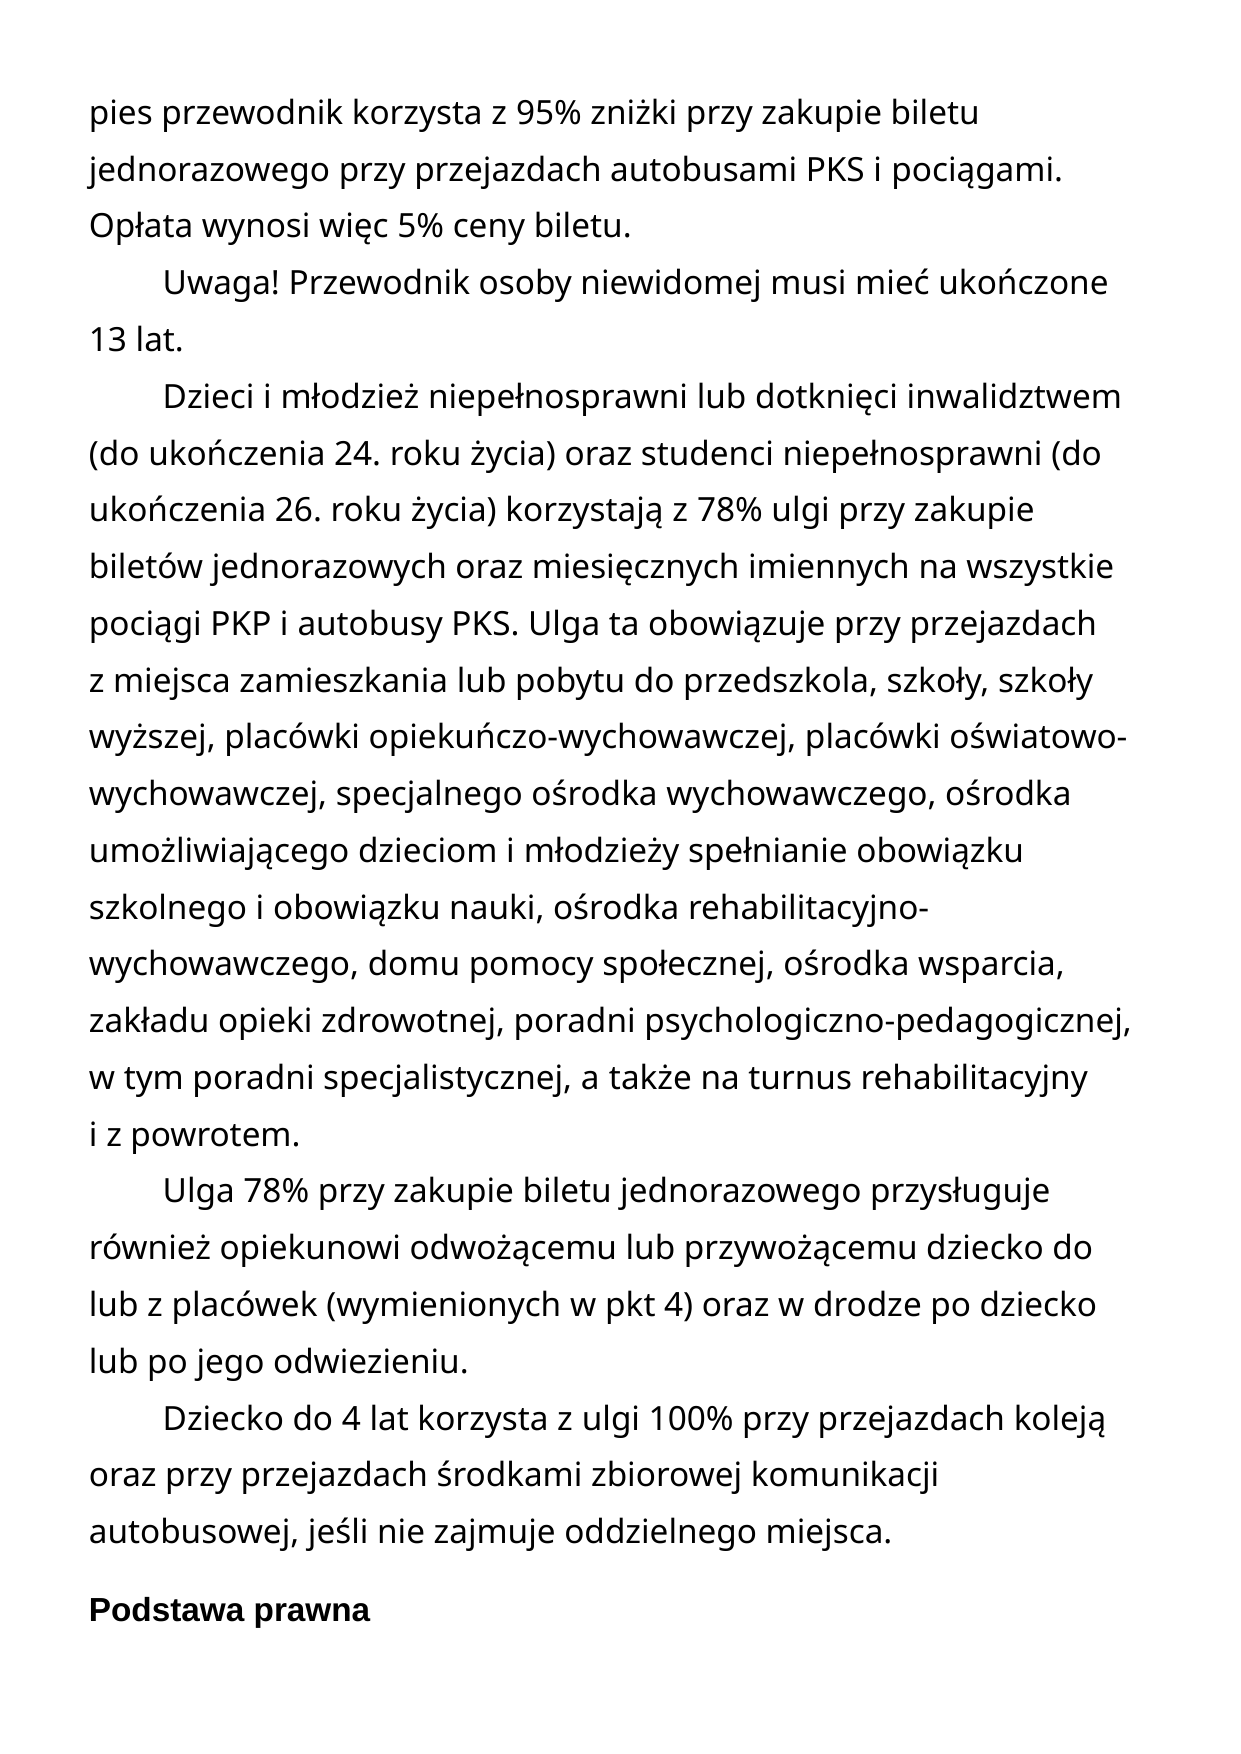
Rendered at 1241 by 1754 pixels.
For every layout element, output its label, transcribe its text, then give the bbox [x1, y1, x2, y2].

text Dzieci i młodzież niepełnosprawni lub dotknięci inwalidztwem (do ukończenia 24. roku życia) oraz studenci niepełnosprawni (do ukończenia 26. roku życia) korzystają z 78% ulgi przy zakupie biletów jednorazowych oraz miesięcznych imiennych na wszystkie pociągi PKP i autobusy PKS. Ulga ta obowiązuje przy przejazdach z miejsca zamieszkania lub pobytu do przedszkola, szkoły, szkoły wyższej, placówki opiekuńczo-wychowawczej, placówki oświatowo-wychowawczej, specjalnego ośrodka wychowawczego, ośrodka umożliwiającego dzieciom i młodzieży spełnianie obowiązku szkolnego i obowiązku nauki, ośrodka rehabilitacyjno-wychowawczego, domu pomocy społecznej, ośrodka wsparcia, zakładu opieki zdrowotnej, poradni psychologiczno-pedagogicznej, w tym poradni specjalistycznej, a także na turnus rehabilitacyjny i z powrotem. [89, 372, 1152, 1156]
text Dziecko do 4 lat korzysta z ulgi 100% przy przejazdach koleją oraz przy przejazdach środkami zbiorowej komunikacji autobusowej, jeśli nie zajmuje oddzielnego miejsca. [89, 1394, 1152, 1553]
subtitle Podstawa prawna [89, 1590, 1152, 1628]
text pies przewodnik korzysta z 95% zniżki przy zakupie biletu jednorazowego przy przejazdach autobusami PKS i pociągami. Opłata wynosi więc 5% ceny biletu. [89, 89, 1152, 248]
text Uwaga! Przewodnik osoby niewidomej musi mieć ukończone 13 lat. [89, 259, 1152, 361]
text Ulga 78% przy zakupie biletu jednorazowego przysługuje również opiekunowi odwożącemu lub przywożącemu dziecko do lub z placówek (wymienionych w pkt 4) oraz w drodze po dziecko lub po jego odwiezieniu. [89, 1167, 1152, 1383]
